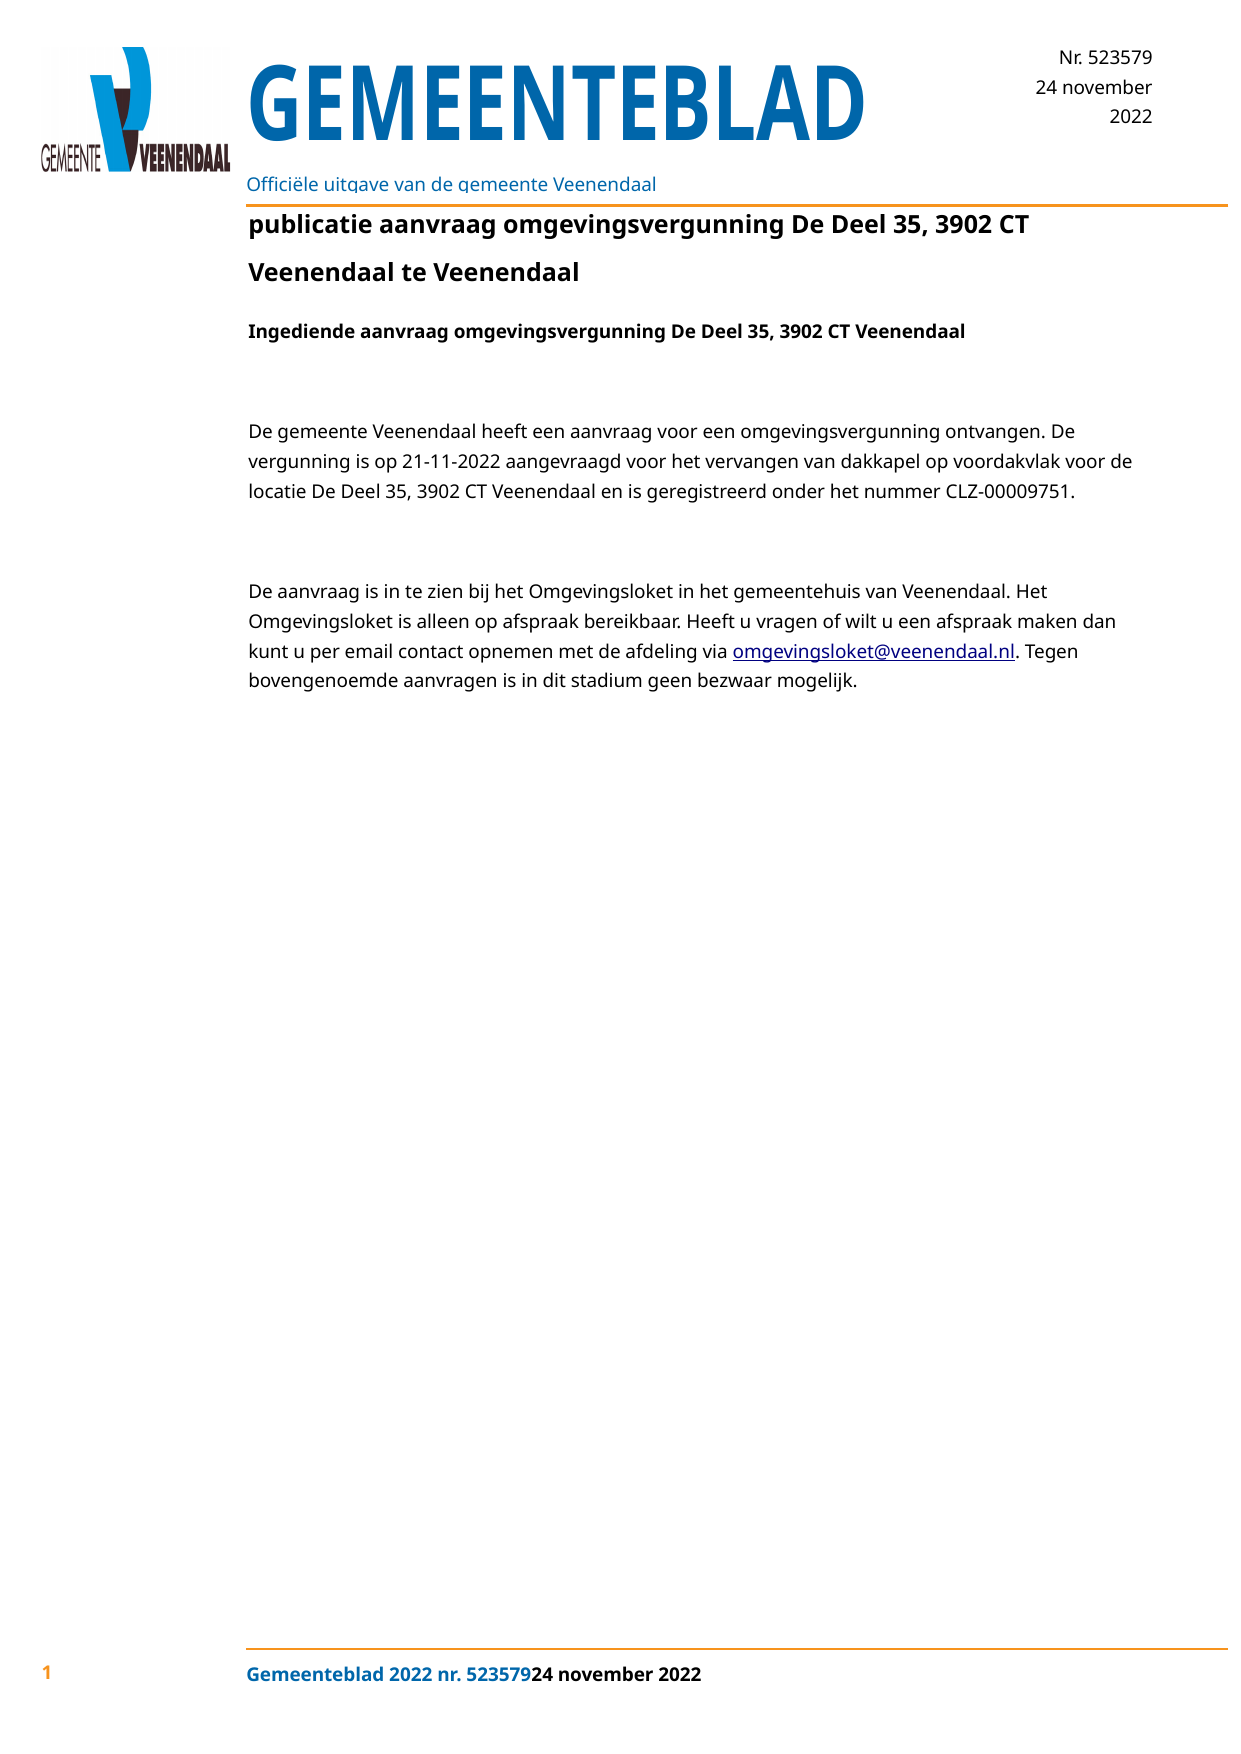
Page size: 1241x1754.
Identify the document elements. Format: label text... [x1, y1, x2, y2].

text De gemeente Veenendaal heeft een aanvraag voor een omgevingsvergunning ontvangen. De vergunning is op 21-11-2022 aangevraagd voor het vervangen van dakkapel op voordakvlak voor de locatie De Deel 35, 3902 CT Veenendaal en is geregistreerd onder het nummer CLZ-00009751. [248, 419, 1152, 504]
picture [123, 47, 231, 172]
text Ingediende aanvraag omgevingsvergunning De Deel 35, 3902 CT Veenendaal [248, 318, 1152, 344]
text De aanvraag is in te zien bij het Omgevingsloket in het gemeentehuis van Veenendaal. Het Omgevingsloket is alleen op afspraak bereikbaar. Heeft u vragen of wilt u een afspraak maken dan kunt u per email contact opnemen met de afdeling via omgevingsloket@veenendaal.nl. Tegen bovengenoemde aanvragen is in dit stadium geen bezwaar mogelijk. [248, 579, 1152, 693]
text publicatie aanvraag omgevingsvergunning De Deel 35, 3902 CT Veenendaal te Veenendaal [248, 207, 1152, 288]
picture [41, 47, 130, 172]
